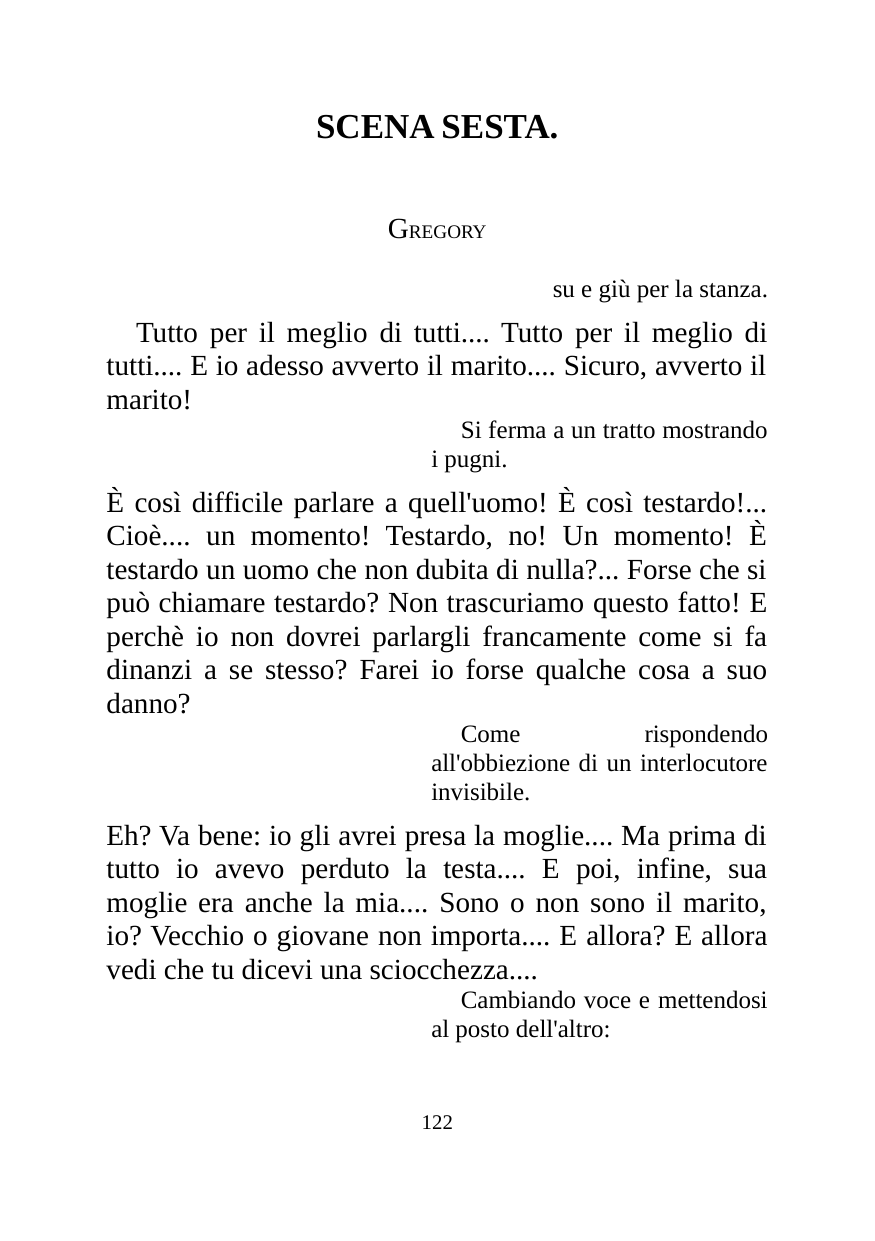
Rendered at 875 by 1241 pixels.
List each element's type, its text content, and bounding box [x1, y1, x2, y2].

text Tutto per il meglio di tutti.... Tutto per il meglio di tutti.... E io adesso avverto il marito.... Sicuro, avverto il marito! [106, 315, 768, 416]
text È così difficile parlare a quell'uomo! È così testardo!... Cioè.... un momento! Testardo, no! Un momento! È testardo un uomo che non dubita di nulla?... Forse che si può chiamare testardo? Non trascuriamo questo fatto! E perchè io non dovrei parlargli francamente come si fa dinanzi a se stesso? Farei io forse qualche cosa a suo danno? [106, 485, 768, 719]
subtitle SCENA SESTA. [106, 106, 768, 146]
text Si ferma a un tratto mostrando i pugni. [431, 416, 768, 473]
text Eh? Va bene: io gli avrei presa la moglie.... Ma prima di tutto io avevo perduto la testa.... E poi, infine, sua moglie era anche la mia.... Sono o non sono il marito, io? Vecchio o giovane non importa.... E allora? E allora vedi che tu dicevi una sciocchezza.... [106, 818, 768, 985]
text Cambiando voce e mettendosi al posto dell'altro: [431, 985, 768, 1043]
text Come rispondendo all'obbiezione di un interlocutore invisibile. [431, 719, 768, 806]
text su e giù per la stanza. [431, 274, 768, 303]
text Gregory [106, 211, 768, 245]
